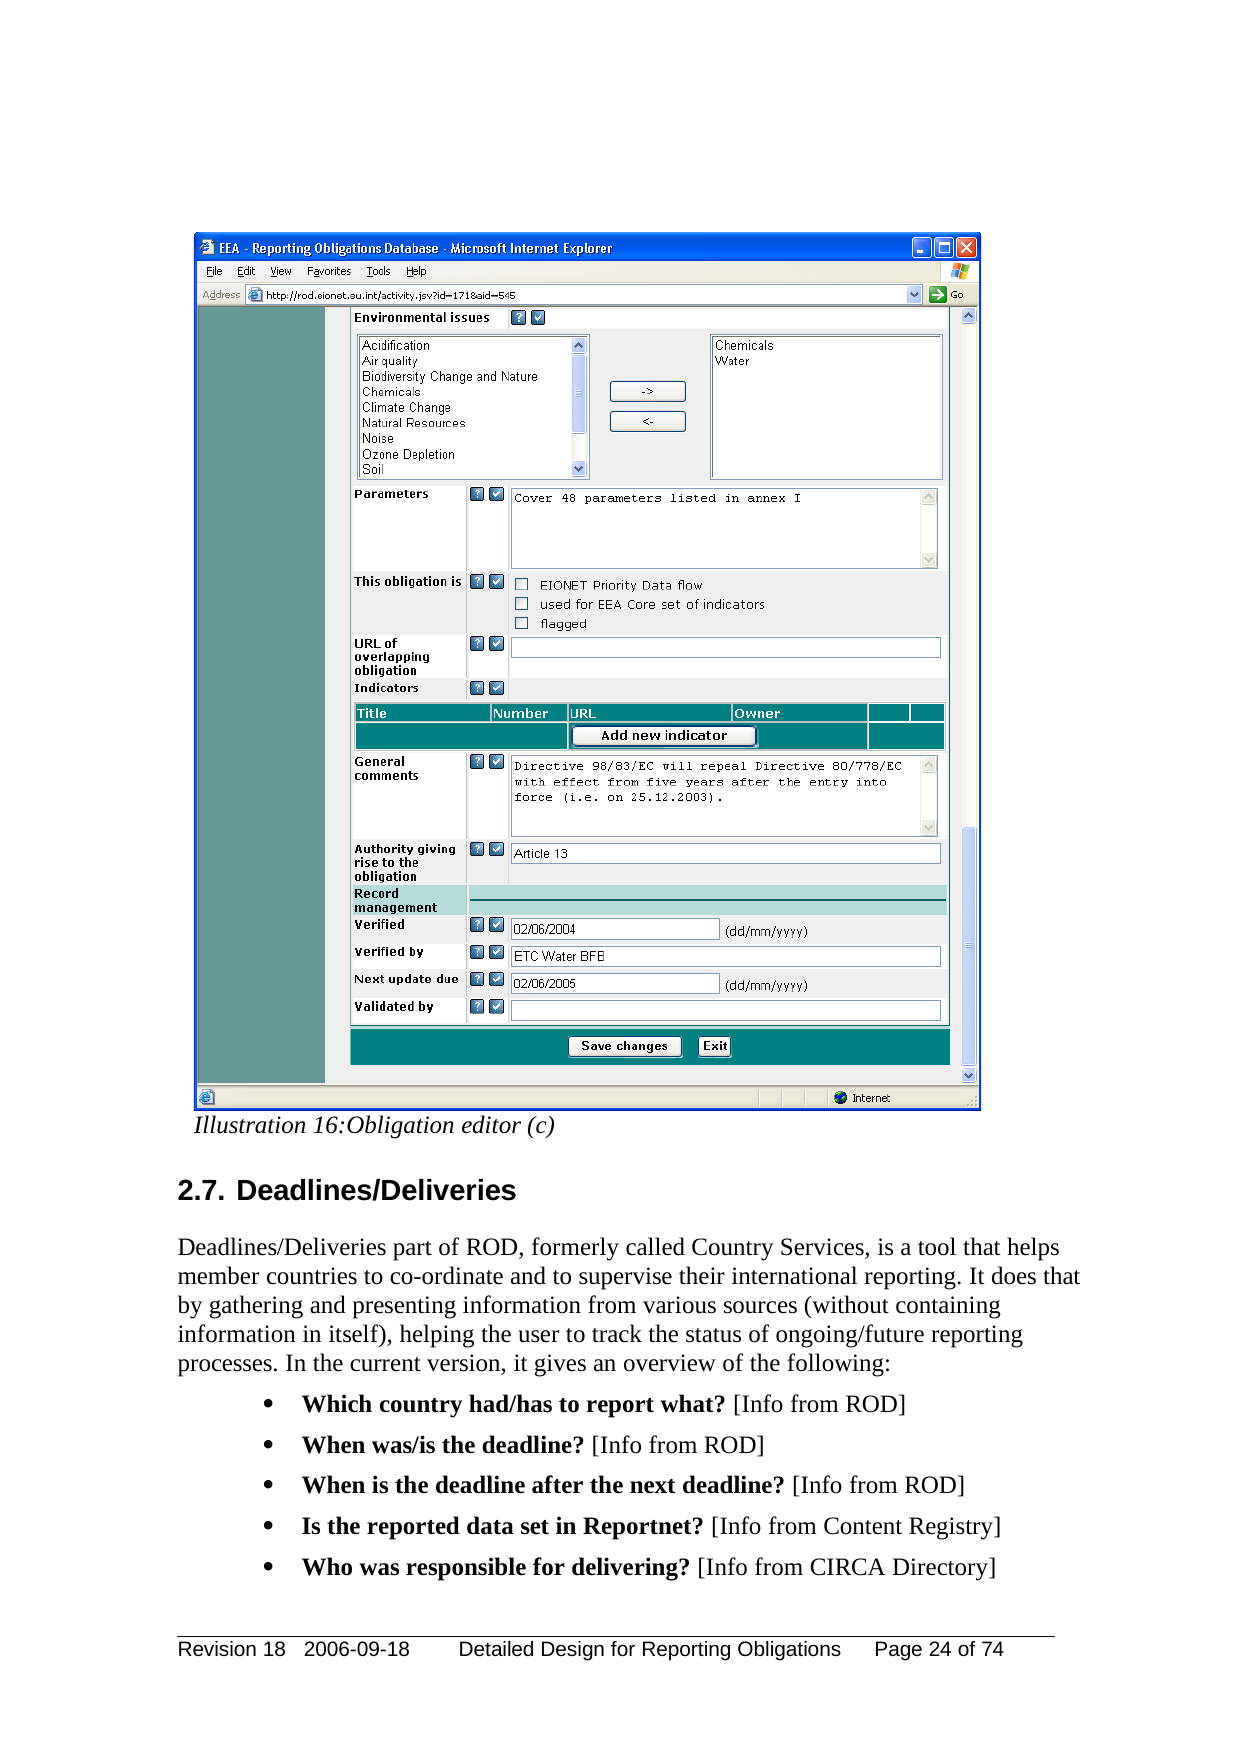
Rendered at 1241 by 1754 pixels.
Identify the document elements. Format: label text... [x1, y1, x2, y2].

list When is the deadline after the next deadline? [Info from ROD] [264, 1470, 1092, 1499]
text Illustration 16:Obligation editor (c) [194, 1111, 981, 1139]
picture [193, 232, 982, 1111]
list Is the reported data set in Reportnet? [Info from Content Registry] [264, 1511, 1092, 1540]
subtitle Deadlines/Deliveries [177, 1173, 1092, 1207]
list Who was responsible for delivering? [Info from CIRCA Directory] [264, 1552, 1092, 1581]
text Deadlines/Deliveries part of ROD, formerly called Country Services, is a tool that helps member countries to co-ordinate and to supervise their international reporting. It does that by gathering and presenting information from various sources (without containing information in itself), helping the user to track the status of ongoing/future reporting processes. In the current version, it gives an overview of the following: [177, 1232, 1092, 1377]
list Which country had/has to report what? [Info from ROD] [264, 1389, 1092, 1418]
list When was/is the deadline? [Info from ROD] [264, 1429, 1092, 1459]
